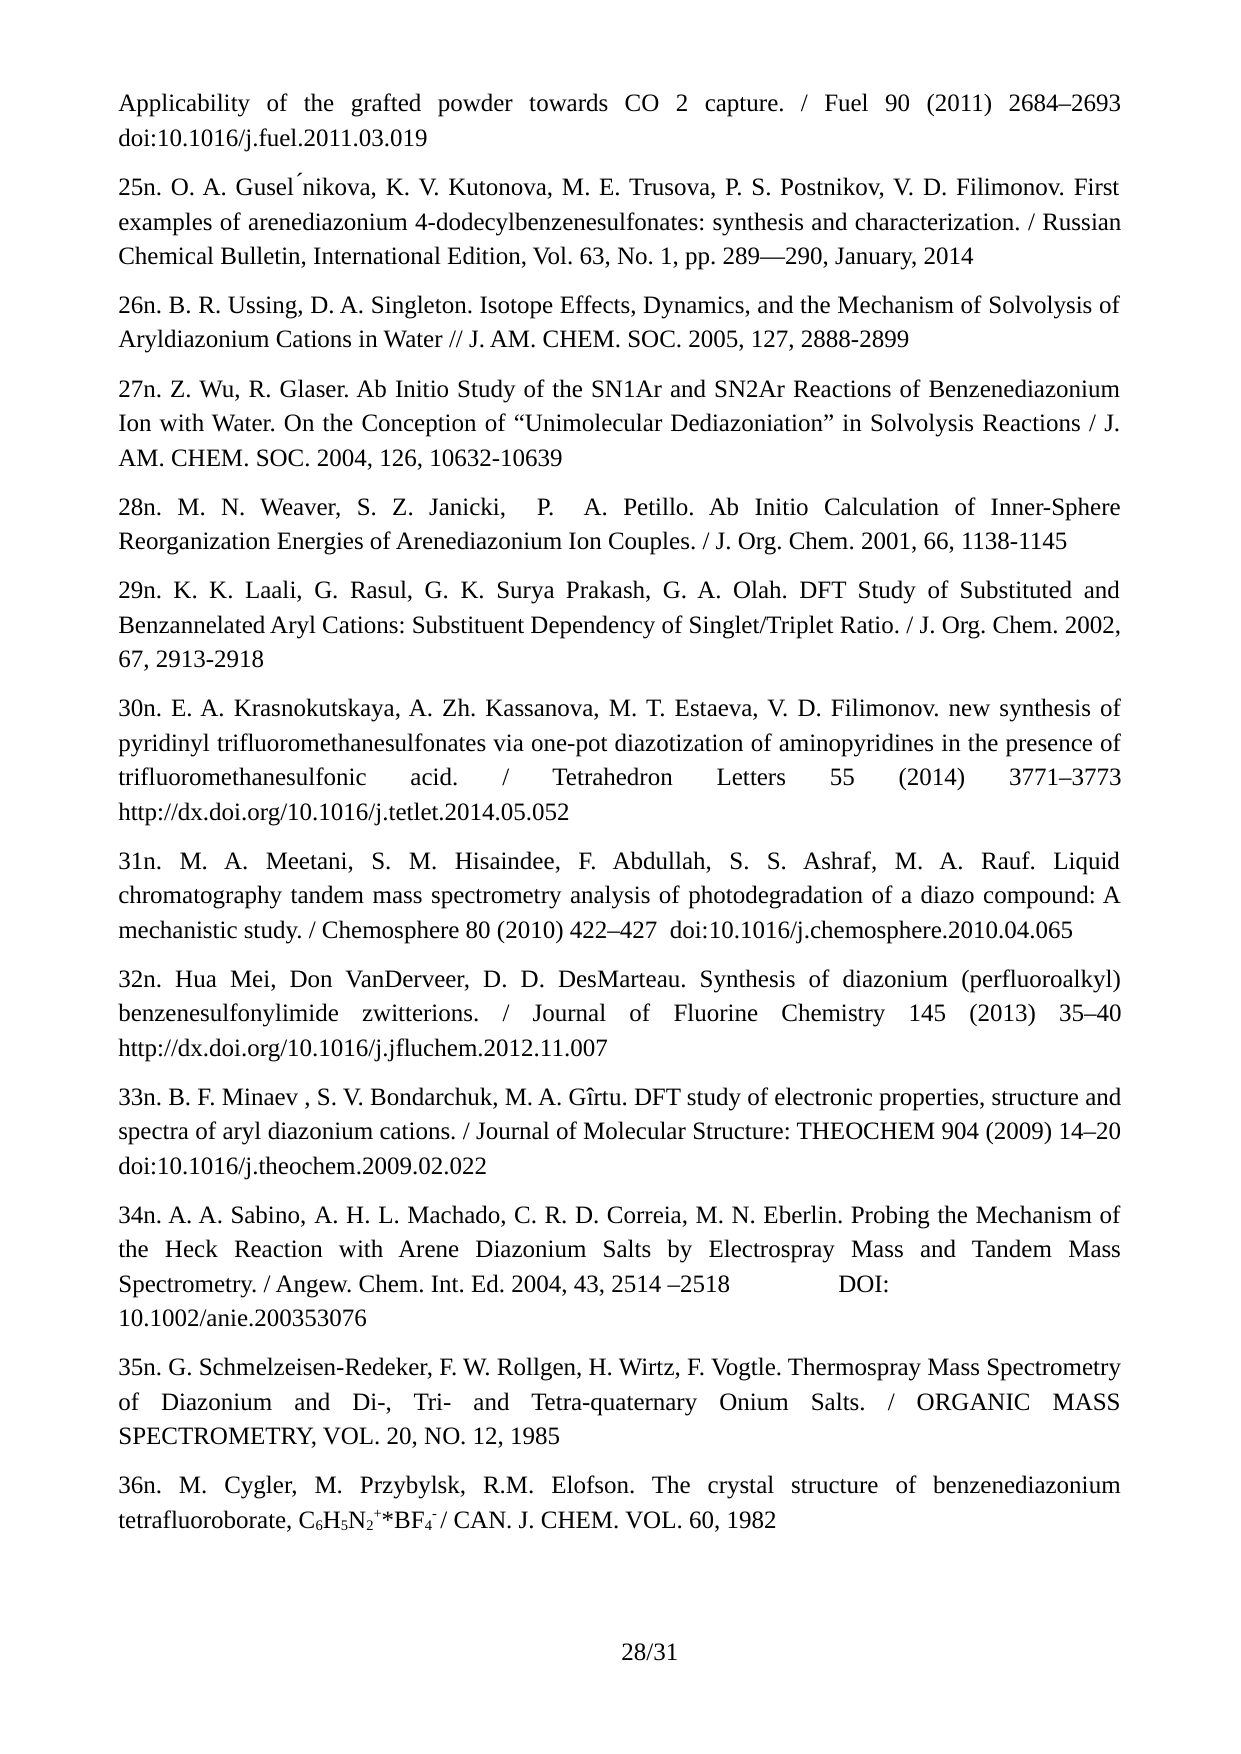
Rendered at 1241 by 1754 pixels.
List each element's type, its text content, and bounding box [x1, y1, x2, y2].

text 32n. Hua Mei, Don VanDerveer, D. D. DesMarteau. Synthesis of diazonium (perfluoroalkyl) benzenesulfonylimide zwitterions. / Journal of Fluorine Chemistry 145 (2013) 35–40 http://dx.doi.org/10.1016/j.jfluchem.2012.11.007 [118, 964, 1122, 1061]
text 33n. B. F. Minaev , S. V. Bondarchuk, M. A. Gîrtu. DFT study of electronic properties, structure and spectra of aryl diazonium cations. / Journal of Molecular Structure: THEOCHEM 904 (2009) 14–20 doi:10.1016/j.theochem.2009.02.022 [118, 1082, 1122, 1179]
text 35n. G. Schmelzeisen-Redeker, F. W. Rollgen, H. Wirtz, F. Vogtle. Thermospray Mass Spectrometry of Diazonium and Di-, Tri- and Tetra-quaternary Onium Salts. / ORGANIC MASS SPECTROMETRY, VOL. 20, NO. 12, 1985 [118, 1352, 1122, 1450]
text 25n. O. A. Gusel ́nikova, K. V. Kutonova, M. E. Trusova, P. S. Postnikov, V. D. Filimonov. First examples of arenediazonium 4-dodecylbenzenesulfonates: synthesis and characterization. / Russian Chemical Bulletin, International Edition, Vol. 63, No. 1, pp. 289—290, January, 2014 [118, 172, 1122, 270]
text 30n. E. A. Krasnokutskaya, A. Zh. Kassanova, M. T. Estaeva, V. D. Filimonov. new synthesis of pyridinyl trifluoromethanesulfonates via one-pot diazotization of aminopyridines in the presence of trifluoromethanesulfonic acid. / Tetrahedron Letters 55 (2014) 3771–3773 http://dx.doi.org/10.1016/j.tetlet.2014.05.052 [118, 693, 1122, 825]
text 26n. B. R. Ussing, D. A. Singleton. Isotope Effects, Dynamics, and the Mechanism of Solvolysis of Aryldiazonium Cations in Water // J. AM. CHEM. SOC. 2005, 127, 2888-2899 [118, 290, 1122, 353]
text 27n. Z. Wu, R. Glaser. Ab Initio Study of the SN1Ar and SN2Ar Reactions of Benzenediazonium Ion with Water. On the Conception of “Unimolecular Dediazoniation” in Solvolysis Reactions / J. AM. CHEM. SOC. 2004, 126, 10632-10639 [118, 374, 1122, 471]
text 34n. A. A. Sabino, A. H. L. Machado, C. R. D. Correia, M. N. Eberlin. Probing the Mechanism of the Heck Reaction with Arene Diazonium Salts by Electrospray Mass and Tandem Mass Spectrometry. / Angew. Chem. Int. Ed. 2004, 43, 2514 –2518 DOI: 10.1002/anie.200353076 [118, 1200, 1122, 1332]
text 28n. M. N. Weaver, S. Z. Janicki, P. A. Petillo. Ab Initio Calculation of Inner-Sphere Reorganization Energies of Arenediazonium Ion Couples. / J. Org. Chem. 2001, 66, 1138-1145 [118, 492, 1122, 555]
text 31n. M. A. Meetani, S. M. Hisaindee, F. Abdullah, S. S. Ashraf, M. A. Rauf. Liquid chromatography tandem mass spectrometry analysis of photodegradation of a diazo compound: A mechanistic study. / Chemosphere 80 (2010) 422–427 doi:10.1016/j.chemosphere.2010.04.065 [118, 846, 1122, 943]
text Applicability of the grafted powder towards CO 2 capture. / Fuel 90 (2011) 2684–2693 doi:10.1016/j.fuel.2011.03.019 [118, 88, 1122, 152]
text 36n. M. Cygler, M. Przybylsk, R.M. Elofson. The crystal structure of benzenediazonium tetrafluoroborate, C6H5N2+*BF4- / CAN. J. CHEM. VOL. 60, 1982 [118, 1470, 1122, 1533]
text 29n. K. K. Laali, G. Rasul, G. K. Surya Prakash, G. A. Olah. DFT Study of Substituted and Benzannelated Aryl Cations: Substituent Dependency of Singlet/Triplet Ratio. / J. Org. Chem. 2002, 67, 2913-2918 [118, 575, 1122, 673]
